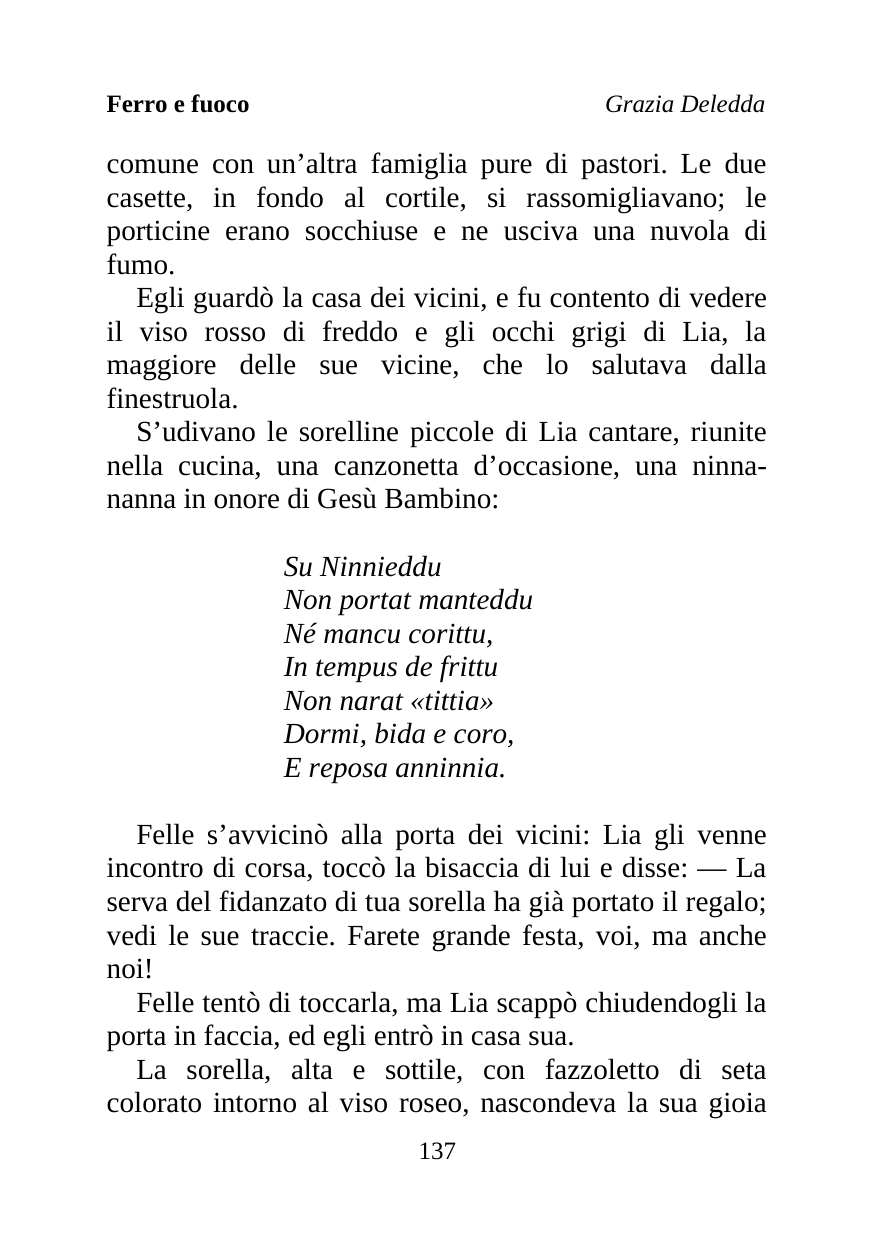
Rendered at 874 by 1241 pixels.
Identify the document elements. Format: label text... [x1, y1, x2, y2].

text In tempus de frittu [283, 649, 768, 683]
text E reposa anninnia. [283, 750, 768, 783]
text Felle tentò di toccarla, ma Lia scappò chiudendogli la porta in faccia, ed egli entrò in casa sua. [106, 985, 768, 1052]
text Felle s’avvicinò alla porta dei vicini: Lia gli venne incontro di corsa, toccò la bisaccia di lui e disse: — La serva del fidanzato di tua sorella ha già portato il regalo; vedi le sue traccie. Farete grande festa, voi, ma anche noi! [106, 817, 768, 985]
text Non portat manteddu [283, 582, 768, 616]
text comune con un’altra famiglia pure di pastori. Le due casette, in fondo al cortile, si rassomigliavano; le porticine erano socchiuse e ne usciva una nuvola di fumo. [106, 146, 768, 280]
text Non narat «tittia» [283, 683, 768, 716]
text Egli guardò la casa dei vicini, e fu contento di vedere il viso rosso di freddo e gli occhi grigi di Lia, la maggiore delle sue vicine, che lo salutava dalla finestruola. [106, 280, 768, 414]
text Su Ninnieddu [283, 549, 768, 582]
text S’udivano le sorelline piccole di Lia cantare, riunite nella cucina, una canzonetta d’occasione, una ninna-nanna in onore di Gesù Bambino: [106, 414, 768, 515]
text La sorella, alta e sottile, con fazzoletto di seta colorato intorno al viso roseo, nascondeva la sua gioia [106, 1052, 768, 1119]
text Né mancu corittu, [283, 616, 768, 649]
text Dormi, bida e coro, [283, 716, 768, 750]
